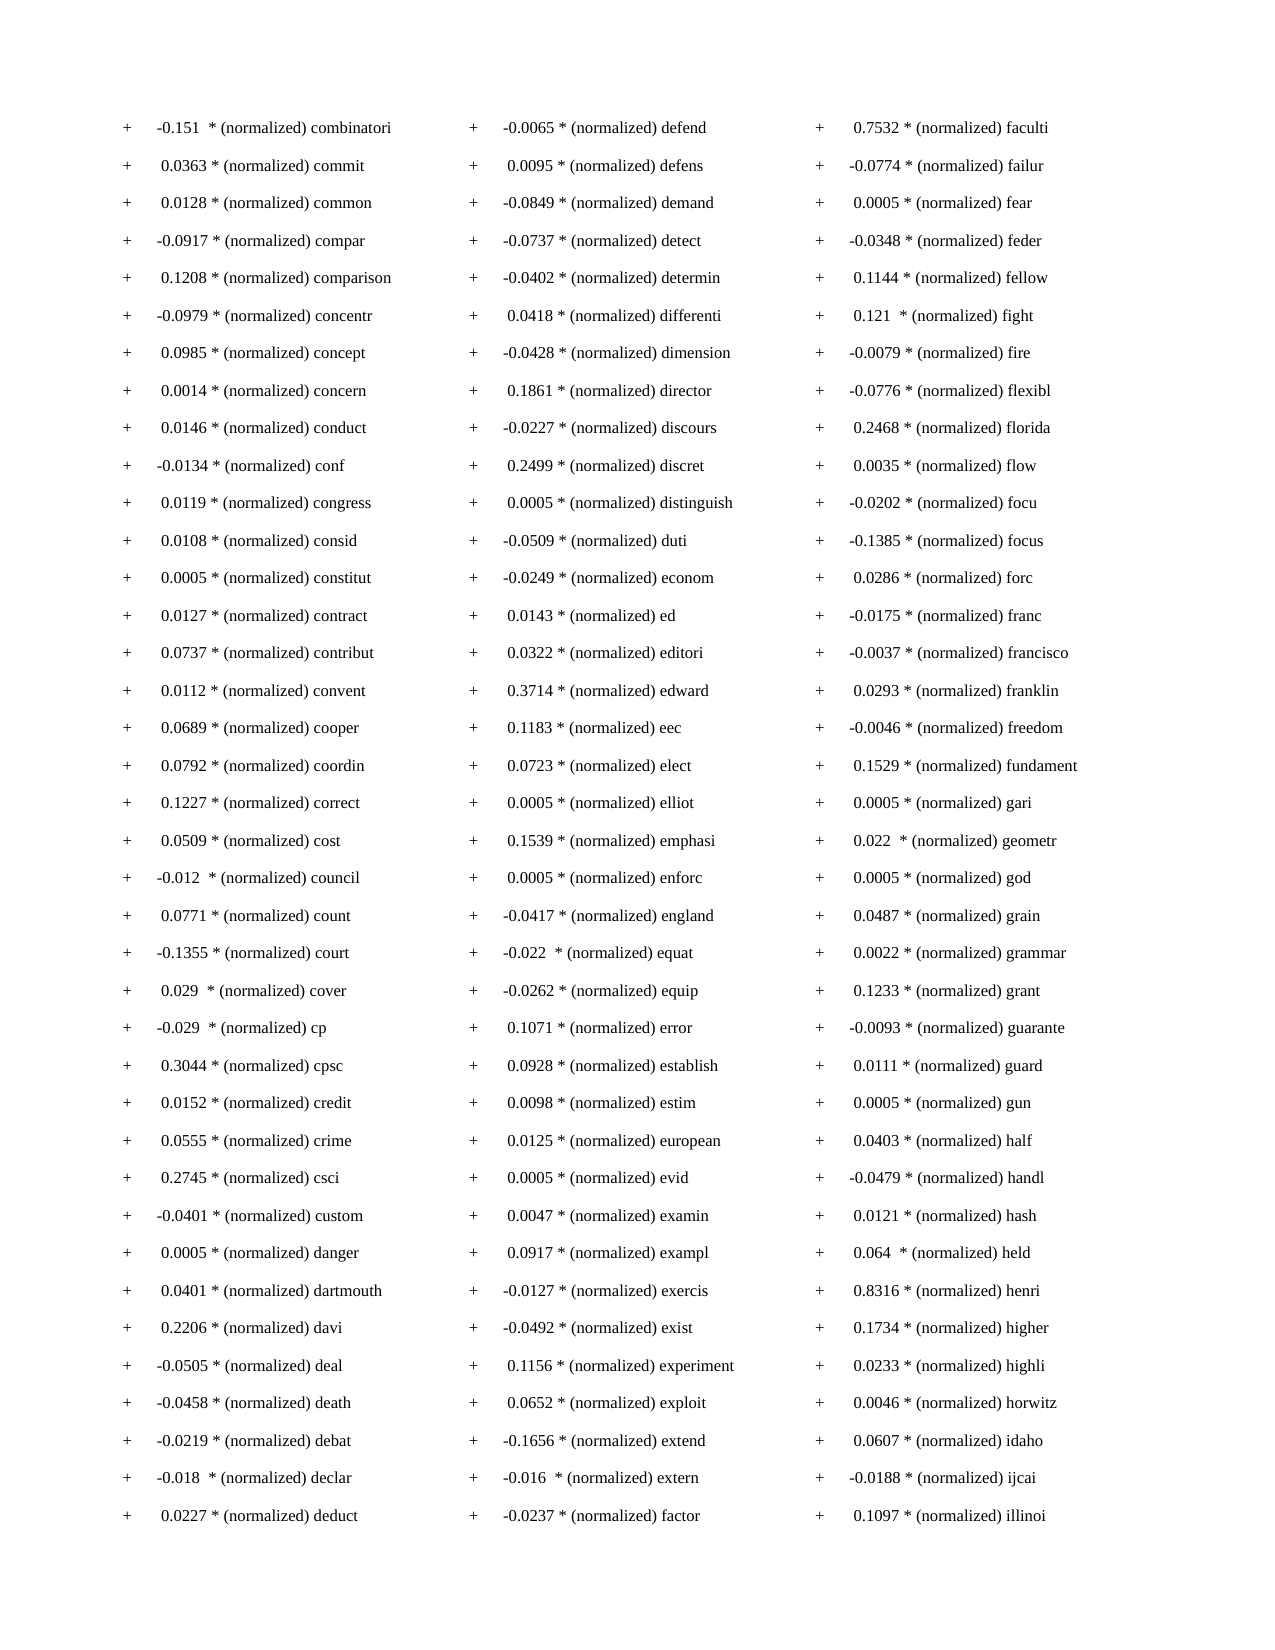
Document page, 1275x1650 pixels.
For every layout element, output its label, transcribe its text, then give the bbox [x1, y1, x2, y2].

text + 0.1208 * (normalized) comparison [118, 268, 464, 287]
text + -0.0093 * (normalized) guarante [811, 1018, 1157, 1037]
text + 0.0005 * (normalized) evid [464, 1168, 811, 1187]
text + 0.3714 * (normalized) edward [464, 681, 811, 700]
text + 0.8316 * (normalized) henri [811, 1281, 1157, 1300]
text + -0.0509 * (normalized) duti [464, 531, 811, 550]
text + -0.1355 * (normalized) court [118, 943, 464, 962]
text + 0.0095 * (normalized) defens [464, 156, 811, 175]
text + -0.0046 * (normalized) freedom [811, 718, 1157, 737]
text + 0.0286 * (normalized) forc [811, 568, 1157, 587]
text + 0.0689 * (normalized) cooper [118, 718, 464, 737]
text + -0.018 * (normalized) declar [118, 1468, 464, 1487]
text + 0.0014 * (normalized) concern [118, 381, 464, 400]
text + 0.0152 * (normalized) credit [118, 1093, 464, 1112]
text + -0.0774 * (normalized) failur [811, 156, 1157, 175]
text + -0.0262 * (normalized) equip [464, 981, 811, 1000]
text + -0.0458 * (normalized) death [118, 1393, 464, 1412]
text + -0.0849 * (normalized) demand [464, 193, 811, 212]
text + -0.0979 * (normalized) concentr [118, 306, 464, 325]
text + 0.0128 * (normalized) common [118, 193, 464, 212]
text + 0.1861 * (normalized) director [464, 381, 811, 400]
text + 0.0112 * (normalized) convent [118, 681, 464, 700]
text + 0.0322 * (normalized) editori [464, 643, 811, 662]
text + 0.0607 * (normalized) idaho [811, 1431, 1157, 1450]
text + 0.064 * (normalized) held [811, 1243, 1157, 1262]
text + -0.0417 * (normalized) england [464, 906, 811, 925]
text + 0.0005 * (normalized) god [811, 868, 1157, 887]
text + 0.2499 * (normalized) discret [464, 456, 811, 475]
text + -0.0492 * (normalized) exist [464, 1318, 811, 1337]
text + 0.1529 * (normalized) fundament [811, 756, 1157, 775]
text + 0.0121 * (normalized) hash [811, 1206, 1157, 1225]
text + -0.012 * (normalized) council [118, 868, 464, 887]
text + 0.0005 * (normalized) constitut [118, 568, 464, 587]
text + 0.0227 * (normalized) deduct [118, 1506, 464, 1525]
text + -0.0237 * (normalized) factor [464, 1506, 811, 1525]
text + 0.0555 * (normalized) crime [118, 1131, 464, 1150]
text + 0.2745 * (normalized) csci [118, 1168, 464, 1187]
text + 0.0022 * (normalized) grammar [811, 943, 1157, 962]
text + -0.029 * (normalized) cp [118, 1018, 464, 1037]
text + -0.0127 * (normalized) exercis [464, 1281, 811, 1300]
text + 0.1233 * (normalized) grant [811, 981, 1157, 1000]
text + -0.0202 * (normalized) focu [811, 493, 1157, 512]
text + 0.1227 * (normalized) correct [118, 793, 464, 812]
text + 0.0723 * (normalized) elect [464, 756, 811, 775]
text + 0.1539 * (normalized) emphasi [464, 831, 811, 850]
text + -0.0219 * (normalized) debat [118, 1431, 464, 1450]
text + -0.0479 * (normalized) handl [811, 1168, 1157, 1187]
text + 0.0005 * (normalized) enforc [464, 868, 811, 887]
text + -0.022 * (normalized) equat [464, 943, 811, 962]
text + 0.1071 * (normalized) error [464, 1018, 811, 1037]
text + 0.0652 * (normalized) exploit [464, 1393, 811, 1412]
text + -0.1385 * (normalized) focus [811, 531, 1157, 550]
text + -0.0402 * (normalized) determin [464, 268, 811, 287]
text + -0.151 * (normalized) combinatori [118, 118, 464, 137]
text + 0.0005 * (normalized) gari [811, 793, 1157, 812]
text + 0.0737 * (normalized) contribut [118, 643, 464, 662]
text + 0.029 * (normalized) cover [118, 981, 464, 1000]
text + 0.0005 * (normalized) distinguish [464, 493, 811, 512]
text + 0.1156 * (normalized) experiment [464, 1356, 811, 1375]
text + 0.1144 * (normalized) fellow [811, 268, 1157, 287]
text + 0.0098 * (normalized) estim [464, 1093, 811, 1112]
text + 0.0363 * (normalized) commit [118, 156, 464, 175]
text + 0.0403 * (normalized) half [811, 1131, 1157, 1150]
text + -0.0134 * (normalized) conf [118, 456, 464, 475]
text + 0.0985 * (normalized) concept [118, 343, 464, 362]
text + 0.0046 * (normalized) horwitz [811, 1393, 1157, 1412]
text + 0.3044 * (normalized) cpsc [118, 1056, 464, 1075]
text + -0.0249 * (normalized) econom [464, 568, 811, 587]
text + 0.0143 * (normalized) ed [464, 606, 811, 625]
text + 0.2468 * (normalized) florida [811, 418, 1157, 437]
text + -0.0401 * (normalized) custom [118, 1206, 464, 1225]
text + 0.1734 * (normalized) higher [811, 1318, 1157, 1337]
text + -0.0917 * (normalized) compar [118, 231, 464, 250]
text + 0.0108 * (normalized) consid [118, 531, 464, 550]
text + -0.0428 * (normalized) dimension [464, 343, 811, 362]
text + -0.016 * (normalized) extern [464, 1468, 811, 1487]
text + 0.0047 * (normalized) examin [464, 1206, 811, 1225]
text + -0.0037 * (normalized) francisco [811, 643, 1157, 662]
text + 0.0418 * (normalized) differenti [464, 306, 811, 325]
text + 0.0509 * (normalized) cost [118, 831, 464, 850]
text + 0.0928 * (normalized) establish [464, 1056, 811, 1075]
text + 0.0401 * (normalized) dartmouth [118, 1281, 464, 1300]
text + -0.0227 * (normalized) discours [464, 418, 811, 437]
text + 0.0119 * (normalized) congress [118, 493, 464, 512]
text + -0.0175 * (normalized) franc [811, 606, 1157, 625]
text + 0.0233 * (normalized) highli [811, 1356, 1157, 1375]
text + 0.7532 * (normalized) faculti [811, 118, 1157, 137]
text + 0.0005 * (normalized) elliot [464, 793, 811, 812]
text + 0.0771 * (normalized) count [118, 906, 464, 925]
text + 0.0146 * (normalized) conduct [118, 418, 464, 437]
text + 0.0005 * (normalized) danger [118, 1243, 464, 1262]
text + -0.0348 * (normalized) feder [811, 231, 1157, 250]
text + 0.0917 * (normalized) exampl [464, 1243, 811, 1262]
text + 0.0293 * (normalized) franklin [811, 681, 1157, 700]
text + 0.0005 * (normalized) gun [811, 1093, 1157, 1112]
text + 0.0111 * (normalized) guard [811, 1056, 1157, 1075]
text + 0.2206 * (normalized) davi [118, 1318, 464, 1337]
text + -0.0188 * (normalized) ijcai [811, 1468, 1157, 1487]
text + 0.0487 * (normalized) grain [811, 906, 1157, 925]
text + -0.0079 * (normalized) fire [811, 343, 1157, 362]
text + 0.121 * (normalized) fight [811, 306, 1157, 325]
text + 0.0035 * (normalized) flow [811, 456, 1157, 475]
text + 0.0125 * (normalized) european [464, 1131, 811, 1150]
text + -0.0065 * (normalized) defend [464, 118, 811, 137]
text + 0.1183 * (normalized) eec [464, 718, 811, 737]
text + -0.0737 * (normalized) detect [464, 231, 811, 250]
text + -0.1656 * (normalized) extend [464, 1431, 811, 1450]
text + 0.022 * (normalized) geometr [811, 831, 1157, 850]
text + 0.1097 * (normalized) illinoi [811, 1506, 1157, 1525]
text + 0.0005 * (normalized) fear [811, 193, 1157, 212]
text + 0.0127 * (normalized) contract [118, 606, 464, 625]
text + -0.0505 * (normalized) deal [118, 1356, 464, 1375]
text + 0.0792 * (normalized) coordin [118, 756, 464, 775]
text + -0.0776 * (normalized) flexibl [811, 381, 1157, 400]
